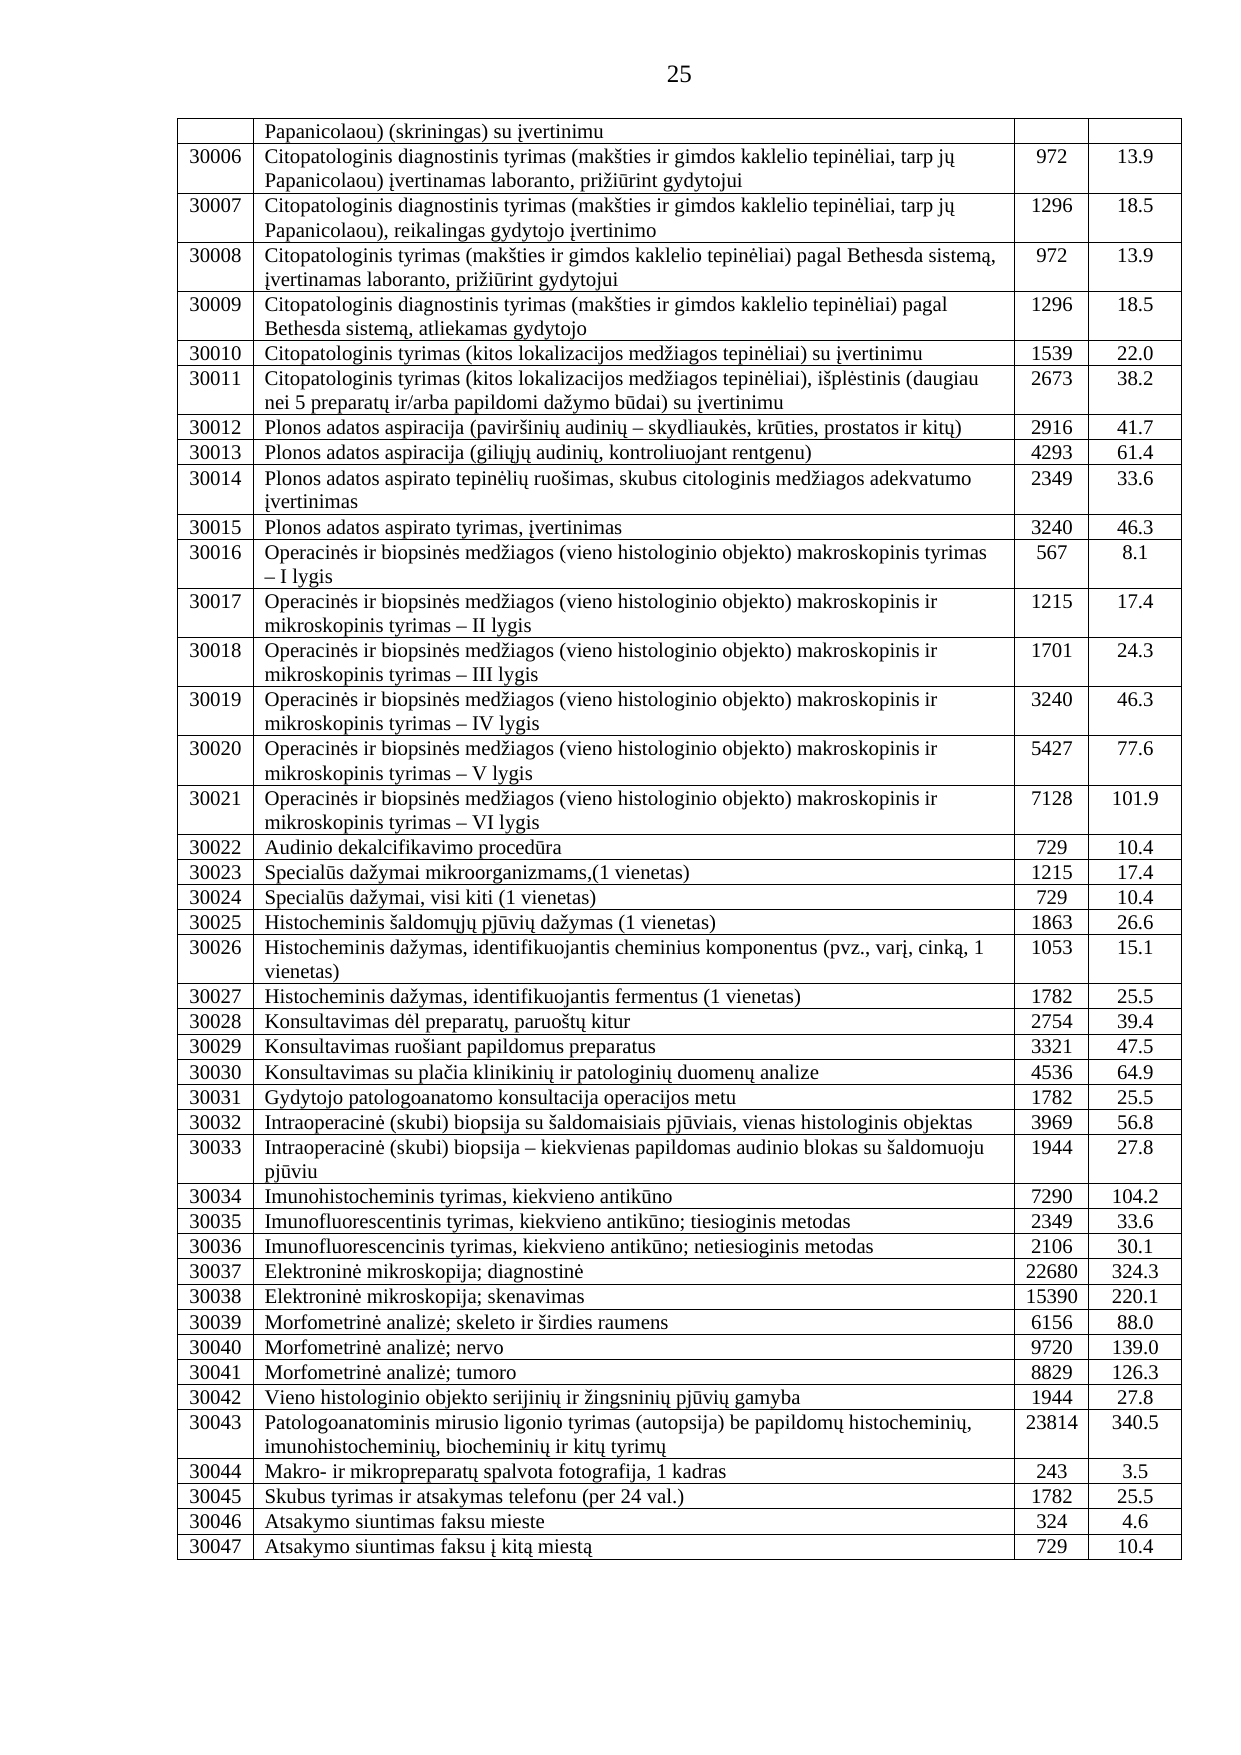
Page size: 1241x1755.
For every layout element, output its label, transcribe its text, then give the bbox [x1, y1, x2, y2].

table_cell 25.5 [1089, 1484, 1181, 1508]
table_cell 30013 [178, 440, 253, 464]
table_cell 30043 [178, 1410, 253, 1458]
table_cell Histocheminis dažymas, identifikuojantis cheminius komponentus (pvz., varį, cinką, 1 vienetas) [254, 935, 1014, 983]
table_cell Imunofluorescencinis tyrimas, kiekvieno antikūno; netiesioginis metodas [254, 1234, 1014, 1258]
table_cell 30023 [178, 860, 253, 884]
table_cell Plonos adatos aspirato tepinėlių ruošimas, skubus citologinis medžiagos adekvatumo įvertinimas [254, 465, 1014, 513]
table_cell 30012 [178, 415, 253, 439]
table_cell Plonos adatos aspiracija (paviršinių audinių – skydliaukės, krūties, prostatos ir kitų) [254, 415, 1014, 439]
table_cell 1296 [1015, 194, 1088, 242]
table_cell 324.3 [1089, 1259, 1181, 1283]
table_cell 2754 [1015, 1009, 1088, 1033]
table_cell 30030 [178, 1060, 253, 1084]
table_cell 567 [1015, 540, 1088, 588]
table_cell 30033 [178, 1135, 253, 1183]
table_cell 1215 [1015, 860, 1088, 884]
table_cell Plonos adatos aspirato tyrimas, įvertinimas [254, 515, 1014, 539]
table_cell 41.7 [1089, 415, 1181, 439]
table_cell Konsultavimas ruošiant papildomus preparatus [254, 1035, 1014, 1058]
table_cell 15.1 [1089, 935, 1181, 983]
table_cell 126.3 [1089, 1360, 1181, 1384]
table_cell 38.2 [1089, 366, 1181, 414]
table_cell 18.5 [1089, 194, 1181, 242]
table_cell 30046 [178, 1509, 253, 1533]
table_cell Konsultavimas su plačia klinikinių ir patologinių duomenų analize [254, 1060, 1014, 1084]
table_cell 30008 [178, 243, 253, 291]
table_cell 22.0 [1089, 341, 1181, 365]
table_cell 22680 [1015, 1259, 1088, 1283]
table_cell Makro- ir mikropreparatų spalvota fotografija, 1 kadras [254, 1459, 1014, 1483]
table_cell 3969 [1015, 1110, 1088, 1134]
table_cell Atsakymo siuntimas faksu mieste [254, 1509, 1014, 1533]
table_cell 4536 [1015, 1060, 1088, 1084]
table_cell 30032 [178, 1110, 253, 1134]
table_cell 139.0 [1089, 1335, 1181, 1359]
table_cell Citopatologinis diagnostinis tyrimas (makšties ir gimdos kaklelio tepinėliai, tarp jų Papanicolaou), reikalingas gydytojo įvertinimo [254, 194, 1014, 242]
table_cell 46.3 [1089, 515, 1181, 539]
table_cell Specialūs dažymai, visi kiti (1 vienetas) [254, 885, 1014, 909]
table_cell Intraoperacinė (skubi) biopsija su šaldomaisiais pjūviais, vienas histologinis objektas [254, 1110, 1014, 1134]
table_cell Citopatologinis diagnostinis tyrimas (makšties ir gimdos kaklelio tepinėliai, tarp jų Papanicolaou) įvertinamas laboranto, prižiūrint gydytojui [254, 144, 1014, 192]
table_cell 30044 [178, 1459, 253, 1483]
table_cell 46.3 [1089, 687, 1181, 735]
table_cell 77.6 [1089, 736, 1181, 784]
table_cell 30.1 [1089, 1234, 1181, 1258]
table_cell Histocheminis dažymas, identifikuojantis fermentus (1 vienetas) [254, 984, 1014, 1008]
table_cell 972 [1015, 144, 1088, 192]
table_cell 17.4 [1089, 589, 1181, 637]
table_cell Citopatologinis tyrimas (kitos lokalizacijos medžiagos tepinėliai) su įvertinimu [254, 341, 1014, 365]
table_cell 33.6 [1089, 1209, 1181, 1233]
table_cell 30022 [178, 835, 253, 859]
table_cell 5427 [1015, 736, 1088, 784]
table_cell Citopatologinis tyrimas (makšties ir gimdos kaklelio tepinėliai) pagal Bethesda sistemą, įvertinamas laboranto, prižiūrint gydytojui [254, 243, 1014, 291]
table_cell 1782 [1015, 984, 1088, 1008]
table_cell Vieno histologinio objekto serijinių ir žingsninių pjūvių gamyba [254, 1385, 1014, 1409]
table_cell 1863 [1015, 910, 1088, 934]
table_cell 10.4 [1089, 835, 1181, 859]
table_cell 30011 [178, 366, 253, 414]
table_cell 1701 [1015, 638, 1088, 686]
table_cell 13.9 [1089, 144, 1181, 192]
table_cell 324 [1015, 1509, 1088, 1533]
table_cell 3.5 [1089, 1459, 1181, 1483]
table_cell 3321 [1015, 1035, 1088, 1058]
table_cell 30024 [178, 885, 253, 909]
table_cell 1296 [1015, 292, 1088, 340]
table_cell 7128 [1015, 786, 1088, 834]
table_cell Operacinės ir biopsinės medžiagos (vieno histologinio objekto) makroskopinis tyrimas – I lygis [254, 540, 1014, 588]
table_cell Patologoanatominis mirusio ligonio tyrimas (autopsija) be papildomų histocheminių, imunohistocheminių, biocheminių ir kitų tyrimų [254, 1410, 1014, 1458]
table_cell 340.5 [1089, 1410, 1181, 1458]
table_cell 17.4 [1089, 860, 1181, 884]
table_cell Gydytojo patologoanatomo konsultacija operacijos metu [254, 1085, 1014, 1109]
table_cell Operacinės ir biopsinės medžiagos (vieno histologinio objekto) makroskopinis ir mikroskopinis tyrimas – V lygis [254, 736, 1014, 784]
table_cell 47.5 [1089, 1035, 1181, 1058]
table_cell 30014 [178, 465, 253, 513]
table_cell Histocheminis šaldomųjų pjūvių dažymas (1 vienetas) [254, 910, 1014, 934]
table_cell 2673 [1015, 366, 1088, 414]
table_cell 729 [1015, 1535, 1088, 1558]
table_cell Audinio dekalcifikavimo procedūra [254, 835, 1014, 859]
table_cell 39.4 [1089, 1009, 1181, 1033]
table_cell Citopatologinis tyrimas (kitos lokalizacijos medžiagos tepinėliai), išplėstinis (daugiau nei 5 preparatų ir/arba papildomi dažymo būdai) su įvertinimu [254, 366, 1014, 414]
table_cell 729 [1015, 835, 1088, 859]
table_cell 30018 [178, 638, 253, 686]
table_cell 3240 [1015, 515, 1088, 539]
table_cell Papanicolaou) (skriningas) su įvertinimu [254, 119, 1014, 143]
table_cell 15390 [1015, 1285, 1088, 1308]
table_cell 30020 [178, 736, 253, 784]
table_cell Atsakymo siuntimas faksu į kitą miestą [254, 1535, 1014, 1558]
table_cell 4293 [1015, 440, 1088, 464]
table_cell 2349 [1015, 1209, 1088, 1233]
table_cell 2106 [1015, 1234, 1088, 1258]
table_cell 61.4 [1089, 440, 1181, 464]
table_cell 25.5 [1089, 984, 1181, 1008]
table_cell 30034 [178, 1184, 253, 1208]
table_cell 1944 [1015, 1135, 1088, 1183]
table_cell Imunofluorescentinis tyrimas, kiekvieno antikūno; tiesioginis metodas [254, 1209, 1014, 1233]
table_cell 30017 [178, 589, 253, 637]
table_cell 1782 [1015, 1085, 1088, 1109]
table_cell 10.4 [1089, 1535, 1181, 1558]
table_cell [178, 119, 253, 143]
table_cell 7290 [1015, 1184, 1088, 1208]
table_cell 23814 [1015, 1410, 1088, 1458]
table_cell 1215 [1015, 589, 1088, 637]
table_cell Konsultavimas dėl preparatų, paruoštų kitur [254, 1009, 1014, 1033]
table_cell 8829 [1015, 1360, 1088, 1384]
table_cell 30007 [178, 194, 253, 242]
table_cell 56.8 [1089, 1110, 1181, 1134]
table_cell Specialūs dažymai mikroorganizmams,(1 vienetas) [254, 860, 1014, 884]
table_cell 2916 [1015, 415, 1088, 439]
table_cell 30042 [178, 1385, 253, 1409]
table_cell 30045 [178, 1484, 253, 1508]
table_cell 1053 [1015, 935, 1088, 983]
table_cell 30015 [178, 515, 253, 539]
table_cell 104.2 [1089, 1184, 1181, 1208]
table_cell Elektroninė mikroskopija; diagnostinė [254, 1259, 1014, 1283]
table_cell 1539 [1015, 341, 1088, 365]
table_cell 13.9 [1089, 243, 1181, 291]
table_cell 30037 [178, 1259, 253, 1283]
table_cell 30016 [178, 540, 253, 588]
table_cell 101.9 [1089, 786, 1181, 834]
table_cell 220.1 [1089, 1285, 1181, 1308]
table_cell 30021 [178, 786, 253, 834]
table_cell 30041 [178, 1360, 253, 1384]
table_cell Operacinės ir biopsinės medžiagos (vieno histologinio objekto) makroskopinis ir mikroskopinis tyrimas – VI lygis [254, 786, 1014, 834]
table_cell Morfometrinė analizė; nervo [254, 1335, 1014, 1359]
table_cell Skubus tyrimas ir atsakymas telefonu (per 24 val.) [254, 1484, 1014, 1508]
table_cell 9720 [1015, 1335, 1088, 1359]
table_cell 30028 [178, 1009, 253, 1033]
table_cell Operacinės ir biopsinės medžiagos (vieno histologinio objekto) makroskopinis ir mikroskopinis tyrimas – II lygis [254, 589, 1014, 637]
table_cell 6156 [1015, 1310, 1088, 1334]
table_cell 30031 [178, 1085, 253, 1109]
table_cell 27.8 [1089, 1385, 1181, 1409]
table_cell 88.0 [1089, 1310, 1181, 1334]
table_cell Imunohistocheminis tyrimas, kiekvieno antikūno [254, 1184, 1014, 1208]
table_cell 26.6 [1089, 910, 1181, 934]
table_cell 33.6 [1089, 465, 1181, 513]
table_cell 30038 [178, 1285, 253, 1308]
table_cell Operacinės ir biopsinės medžiagos (vieno histologinio objekto) makroskopinis ir mikroskopinis tyrimas – III lygis [254, 638, 1014, 686]
table_cell Morfometrinė analizė; tumoro [254, 1360, 1014, 1384]
table_cell 1944 [1015, 1385, 1088, 1409]
table_cell 30026 [178, 935, 253, 983]
table_cell 2349 [1015, 465, 1088, 513]
table_cell 10.4 [1089, 885, 1181, 909]
table_cell 729 [1015, 885, 1088, 909]
table_cell 243 [1015, 1459, 1088, 1483]
table_cell 30035 [178, 1209, 253, 1233]
table_cell 30036 [178, 1234, 253, 1258]
table_cell Morfometrinė analizė; skeleto ir širdies raumens [254, 1310, 1014, 1334]
table_cell 64.9 [1089, 1060, 1181, 1084]
table_cell 30029 [178, 1035, 253, 1058]
table_cell 3240 [1015, 687, 1088, 735]
table_cell Plonos adatos aspiracija (giliųjų audinių, kontroliuojant rentgenu) [254, 440, 1014, 464]
table_cell Intraoperacinė (skubi) biopsija – kiekvienas papildomas audinio blokas su šaldomuoju pjūviu [254, 1135, 1014, 1183]
table_cell [1089, 119, 1181, 143]
table_cell 30009 [178, 292, 253, 340]
table_cell Operacinės ir biopsinės medžiagos (vieno histologinio objekto) makroskopinis ir mikroskopinis tyrimas – IV lygis [254, 687, 1014, 735]
table_cell 18.5 [1089, 292, 1181, 340]
table_cell 30025 [178, 910, 253, 934]
table_cell 24.3 [1089, 638, 1181, 686]
table_cell 8.1 [1089, 540, 1181, 588]
table_cell Elektroninė mikroskopija; skenavimas [254, 1285, 1014, 1308]
table_cell Citopatologinis diagnostinis tyrimas (makšties ir gimdos kaklelio tepinėliai) pagal Bethesda sistemą, atliekamas gydytojo [254, 292, 1014, 340]
table_cell 30027 [178, 984, 253, 1008]
table_cell 30010 [178, 341, 253, 365]
table_cell 30006 [178, 144, 253, 192]
table_cell 30019 [178, 687, 253, 735]
table_cell 972 [1015, 243, 1088, 291]
table_cell 25.5 [1089, 1085, 1181, 1109]
table_cell 30040 [178, 1335, 253, 1359]
table_cell [1015, 119, 1088, 143]
table_cell 27.8 [1089, 1135, 1181, 1183]
table_cell 1782 [1015, 1484, 1088, 1508]
table_cell 30039 [178, 1310, 253, 1334]
table_cell 30047 [178, 1535, 253, 1558]
table_cell 4.6 [1089, 1509, 1181, 1533]
